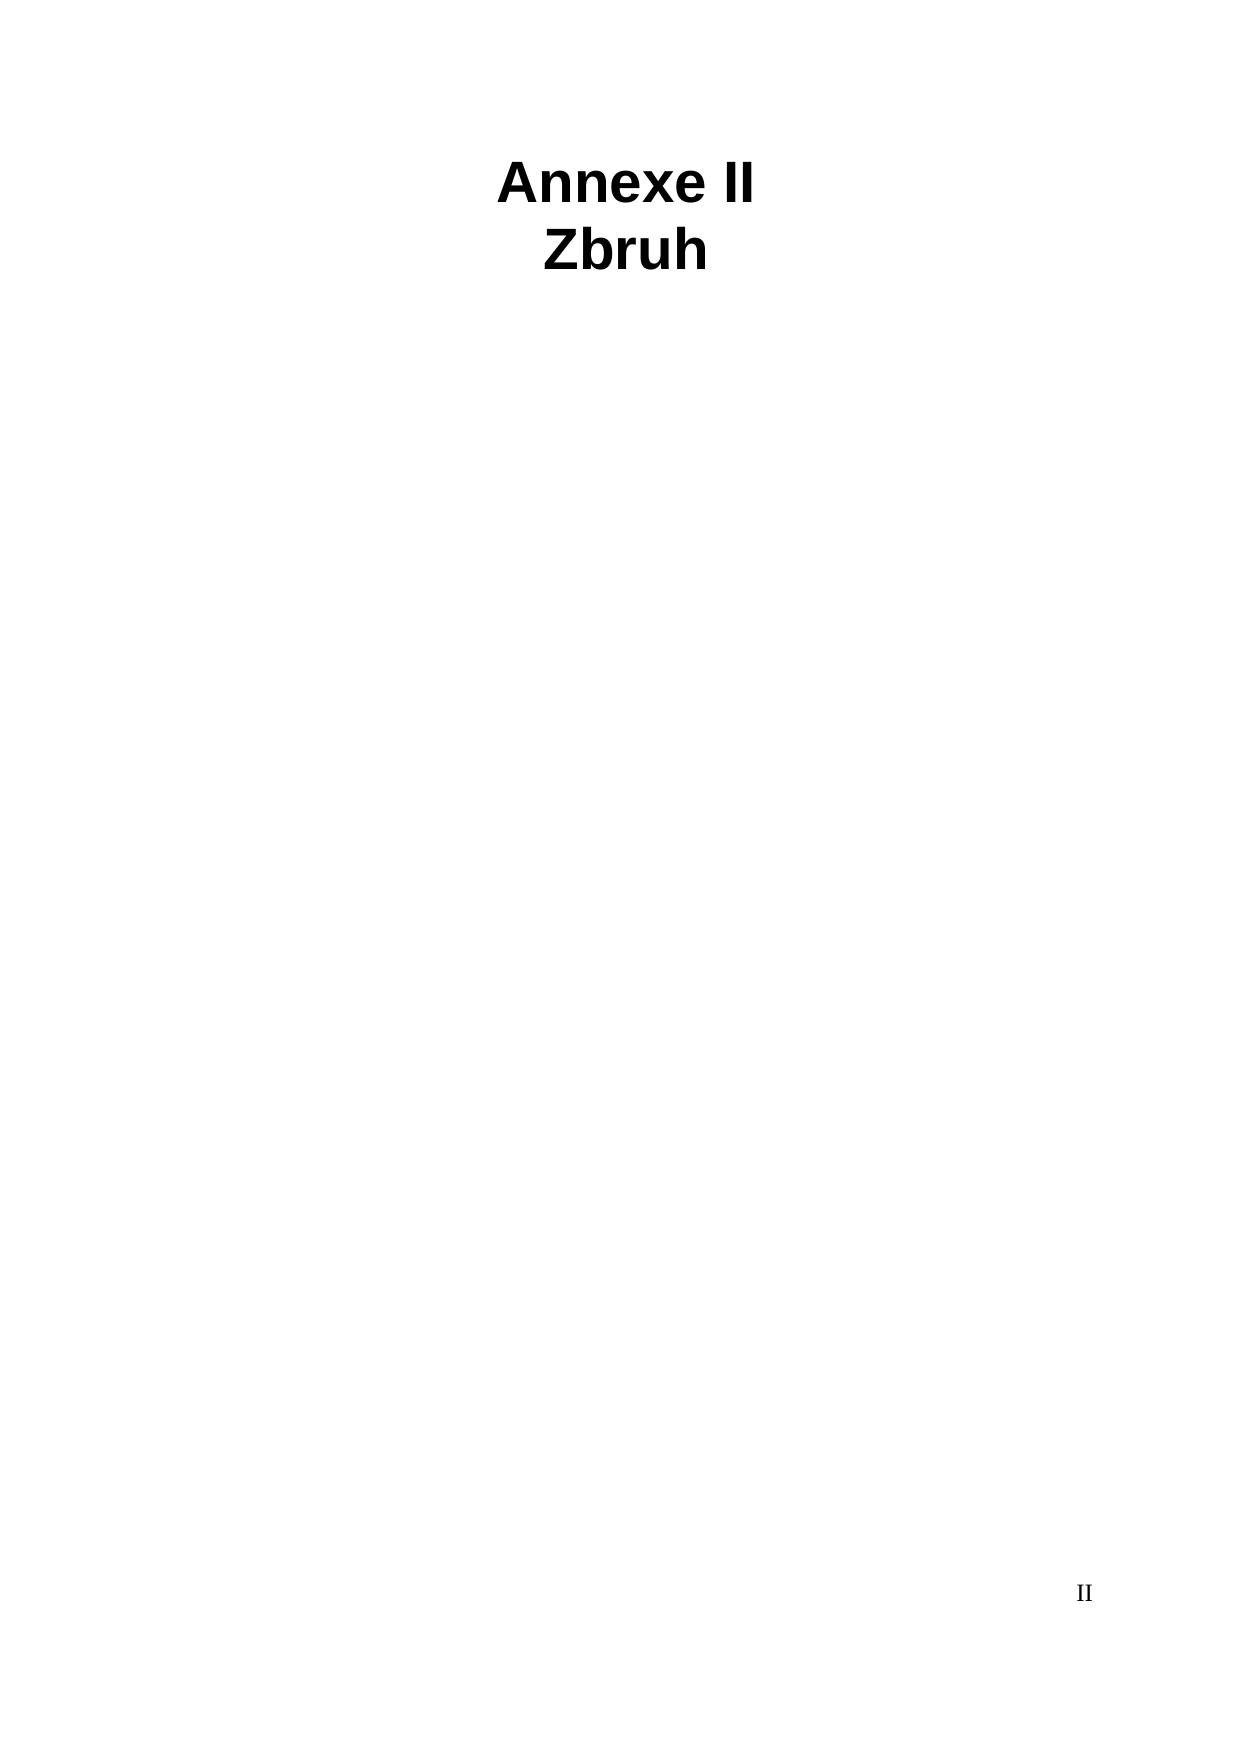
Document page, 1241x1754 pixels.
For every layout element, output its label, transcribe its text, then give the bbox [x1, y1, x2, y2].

subtitle Annexe II Zbruh [148, 148, 1104, 282]
